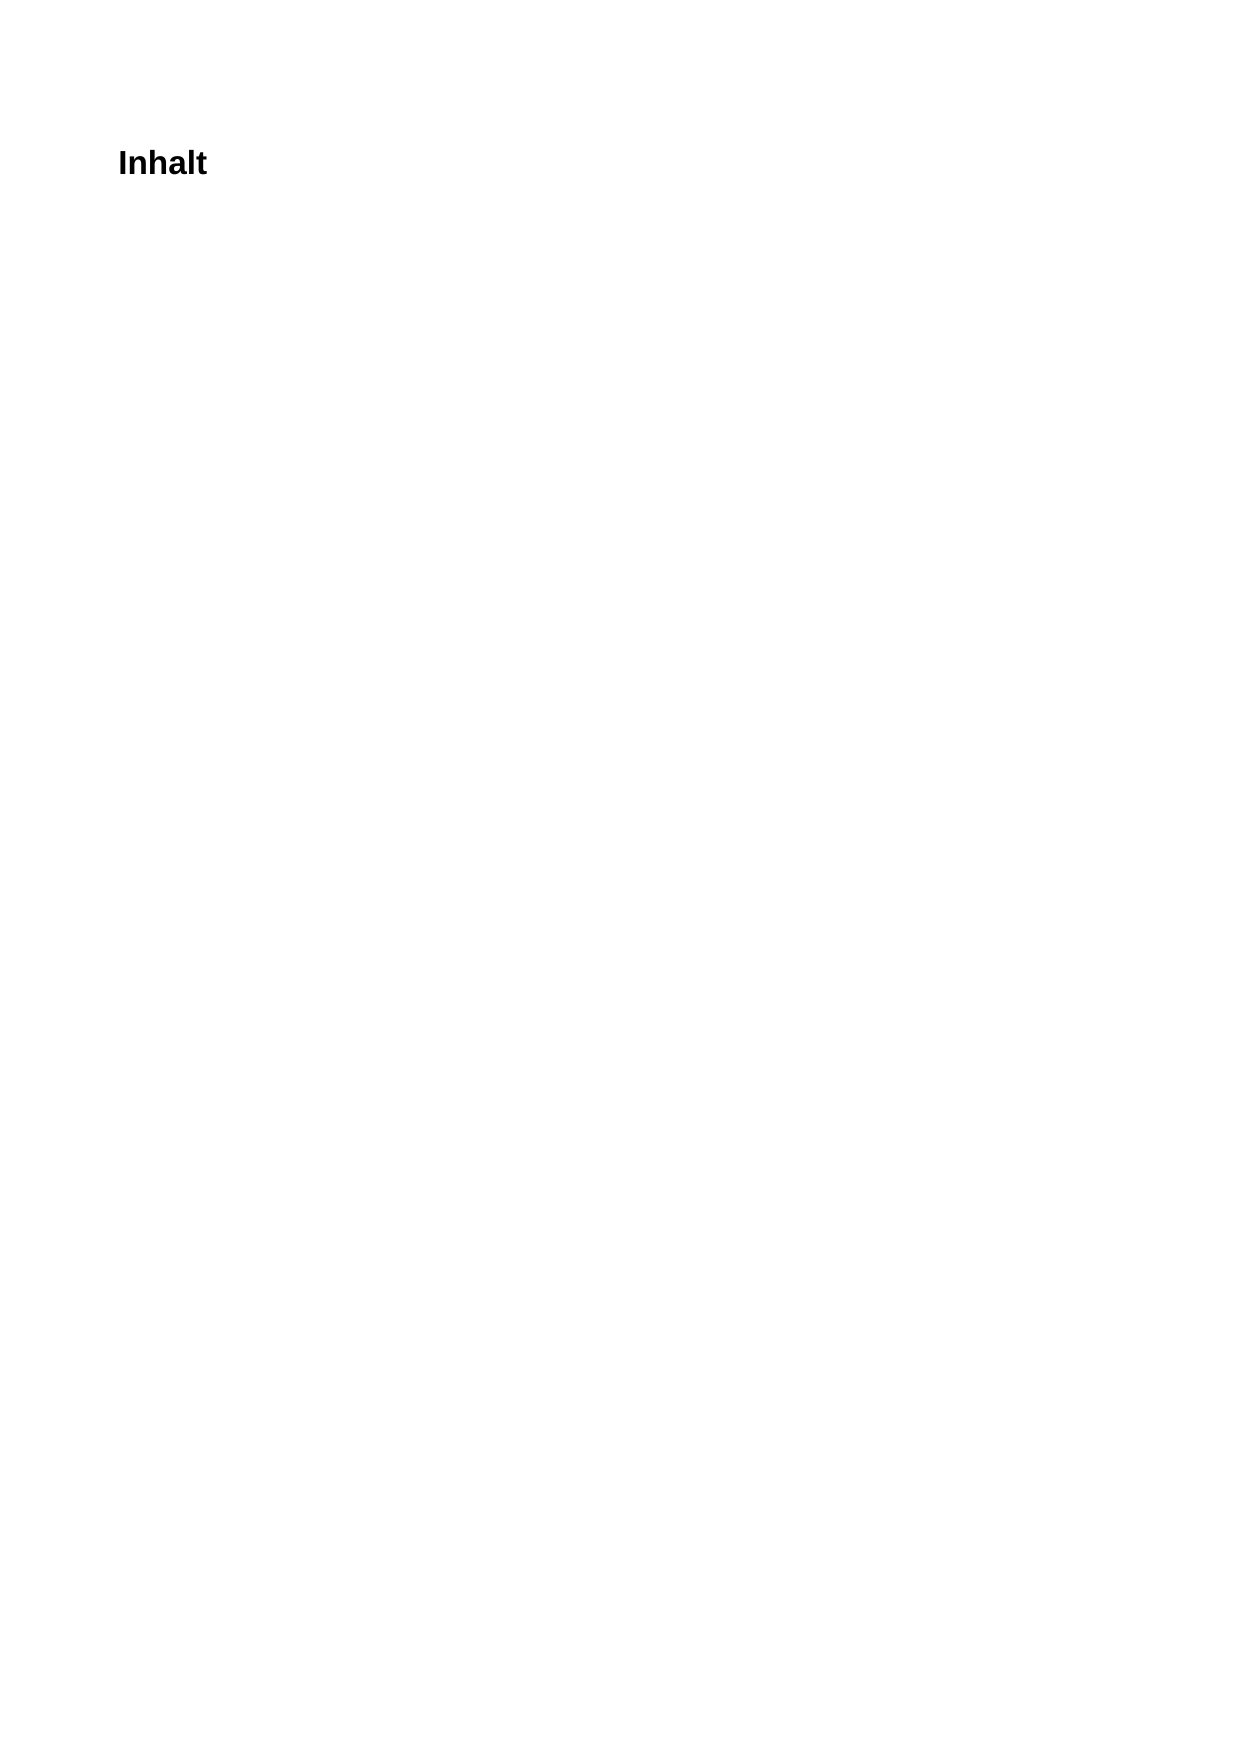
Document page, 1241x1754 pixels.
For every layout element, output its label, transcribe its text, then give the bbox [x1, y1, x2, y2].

subtitle Inhalt [118, 143, 1122, 182]
